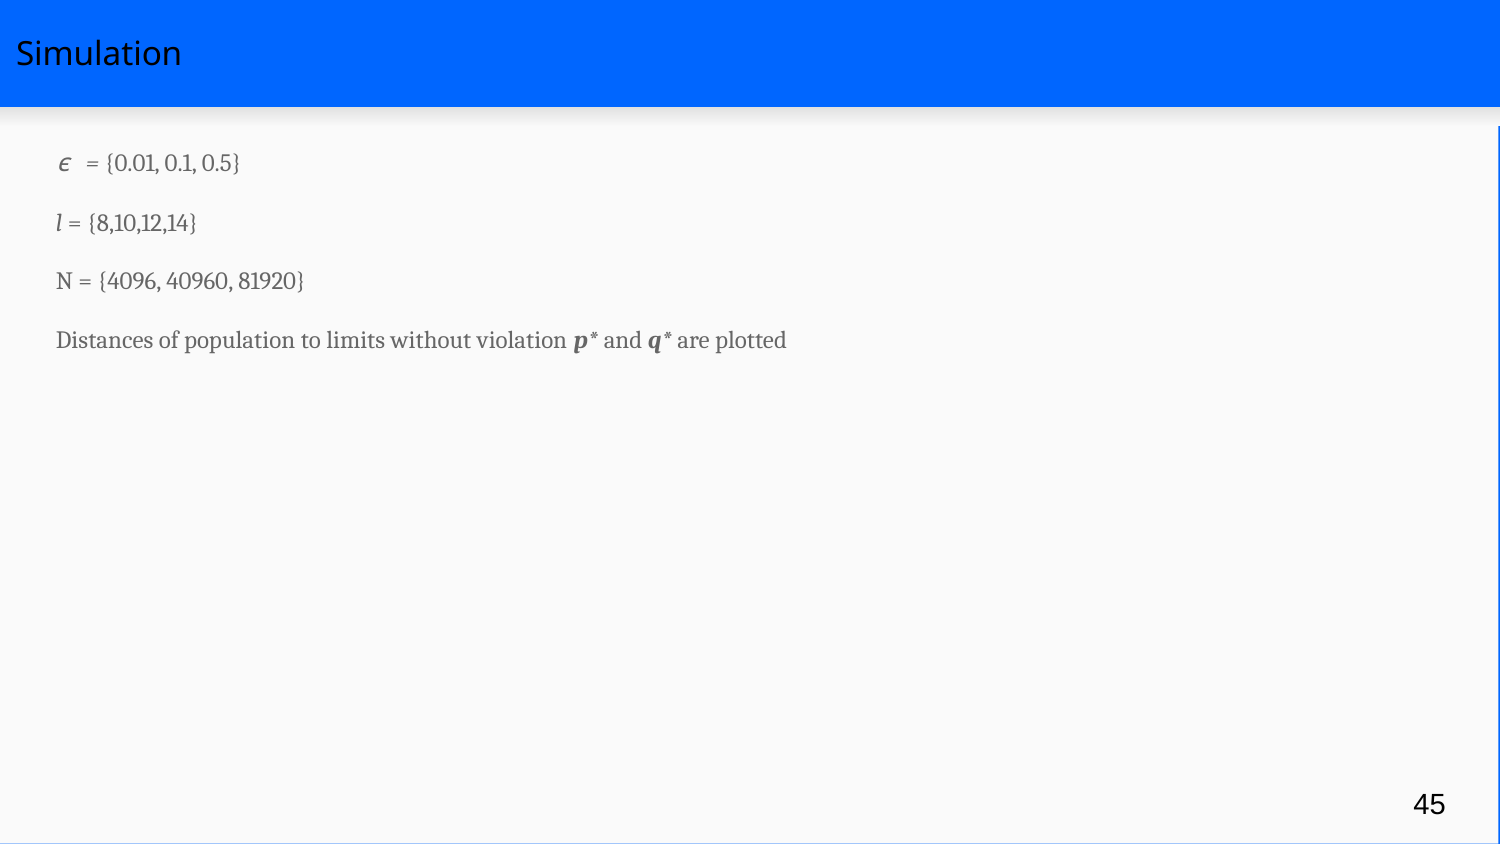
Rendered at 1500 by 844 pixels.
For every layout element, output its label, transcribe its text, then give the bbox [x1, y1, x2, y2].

title Simulation [16, 2, 1464, 102]
text_box є = {0.01, 0.1, 0.5} l = {8,10,12,14} N = {4096, 40960, 81920} Distances of population to limits without violation p* and q* are plotted [41, 137, 980, 361]
